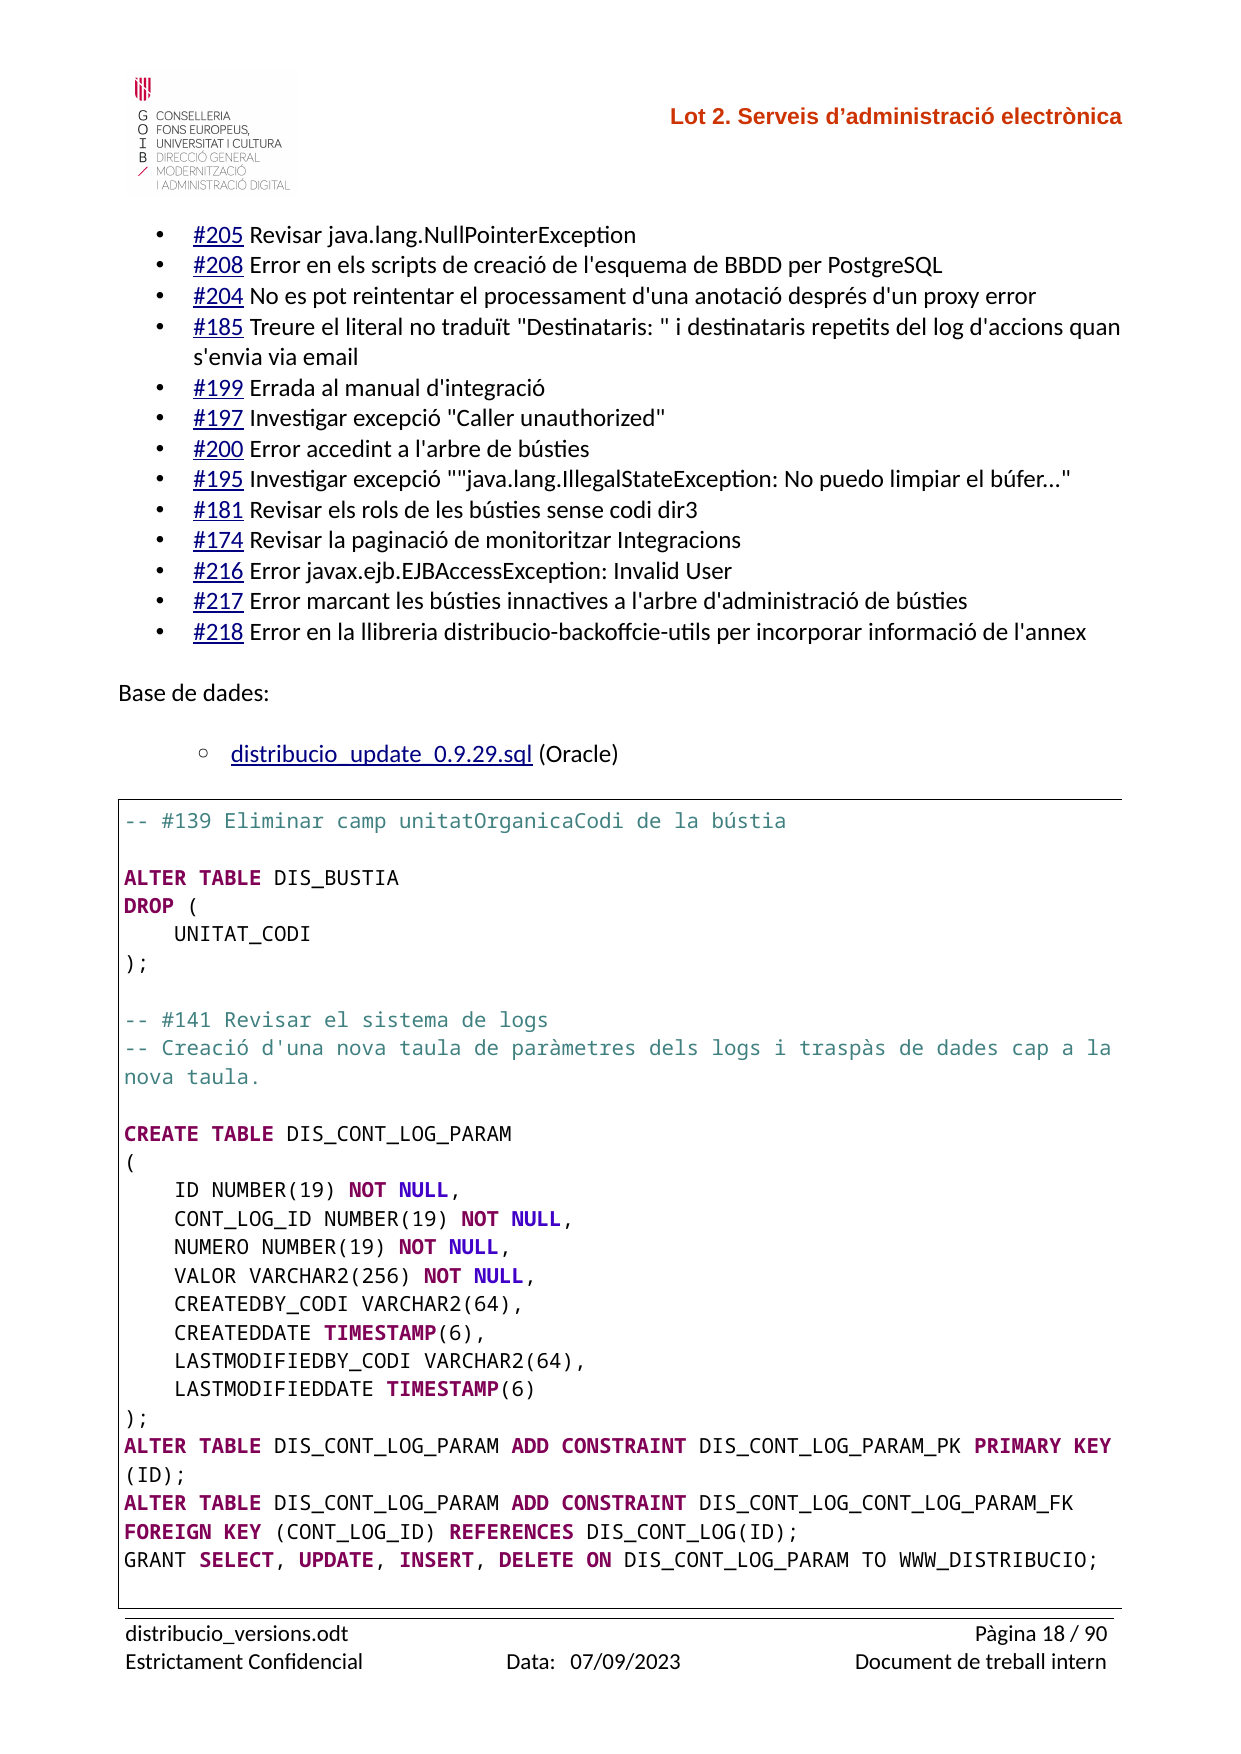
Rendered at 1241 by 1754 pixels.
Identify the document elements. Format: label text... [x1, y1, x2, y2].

list #208 Error en els scripts de creació de l'esquema de BBDD per PostgreSQL [156, 250, 1122, 280]
list #174 Revisar la paginació de monitoritzar Integracions [156, 524, 1122, 555]
list #216 Error javax.ejb.EJBAccessException: Invalid User [156, 555, 1122, 585]
table_header -- #139 Eliminar camp unitatOrganicaCodi de la bústia ALTER TABLE DIS_BUSTIA DROP ( UNITAT_CODI ); -- #141 Revisar el sistema de logs -- Creació d'una nova taula de paràmetres dels logs i traspàs de dades cap a la nova taula. CREATE TABLE DIS_CONT_LOG_PARAM ( ID NUMBER(19) NOT NULL, CONT_LOG_ID NUMBER(19) NOT NULL, NUMERO NUMBER(19) NOT NULL, VALOR VARCHAR2(256) NOT NULL, CREATEDBY_CODI VARCHAR2(64), CREATEDDATE TIMESTAMP(6), LASTMODIFIEDBY_CODI VARCHAR2(64), LASTMODIFIEDDATE TIMESTAMP(6) ); ALTER TABLE DIS_CONT_LOG_PARAM ADD CONSTRAINT DIS_CONT_LOG_PARAM_PK PRIMARY KEY (ID); ALTER TABLE DIS_CONT_LOG_PARAM ADD CONSTRAINT DIS_CONT_LOG_CONT_LOG_PARAM_FK FOREIGN KEY (CONT_LOG_ID) REFERENCES DIS_CONT_LOG(ID); GRANT SELECT, UPDATE, INSERT, DELETE ON DIS_CONT_LOG_PARAM TO WWW_DISTRIBUCIO; [119, 800, 1122, 1608]
list #199 Errada al manual d'integració [156, 372, 1122, 402]
picture [126, 70, 299, 197]
list #217 Error marcant les bústies innactives a l'arbre d'administració de bústies [156, 585, 1122, 616]
list #204 No es pot reintentar el processament d'una anotació després d'un proxy error [156, 280, 1122, 311]
list #181 Revisar els rols de les bústies sense codi dir3 [156, 494, 1122, 524]
list #197 Investigar excepció "Caller unauthorized" [156, 402, 1122, 433]
list #218 Error en la llibreria distribucio-backoffcie-utils per incorporar informació de l'annex [156, 616, 1122, 646]
list distribucio_update_0.9.29.sql (Oracle) [193, 738, 1122, 768]
list #185 Treure el literal no traduït "Destinataris: " i destinataris repetits del log d'accions quan s'envia via email [156, 311, 1122, 372]
list #200 Error accedint a l'arbre de bústies [156, 433, 1122, 463]
text Base de dades: [118, 677, 1122, 707]
list #205 Revisar java.lang.NullPointerException [156, 219, 1122, 250]
list #195 Investigar excepció ""java.lang.IllegalStateException: No puedo limpiar el búfer..." [156, 463, 1122, 494]
